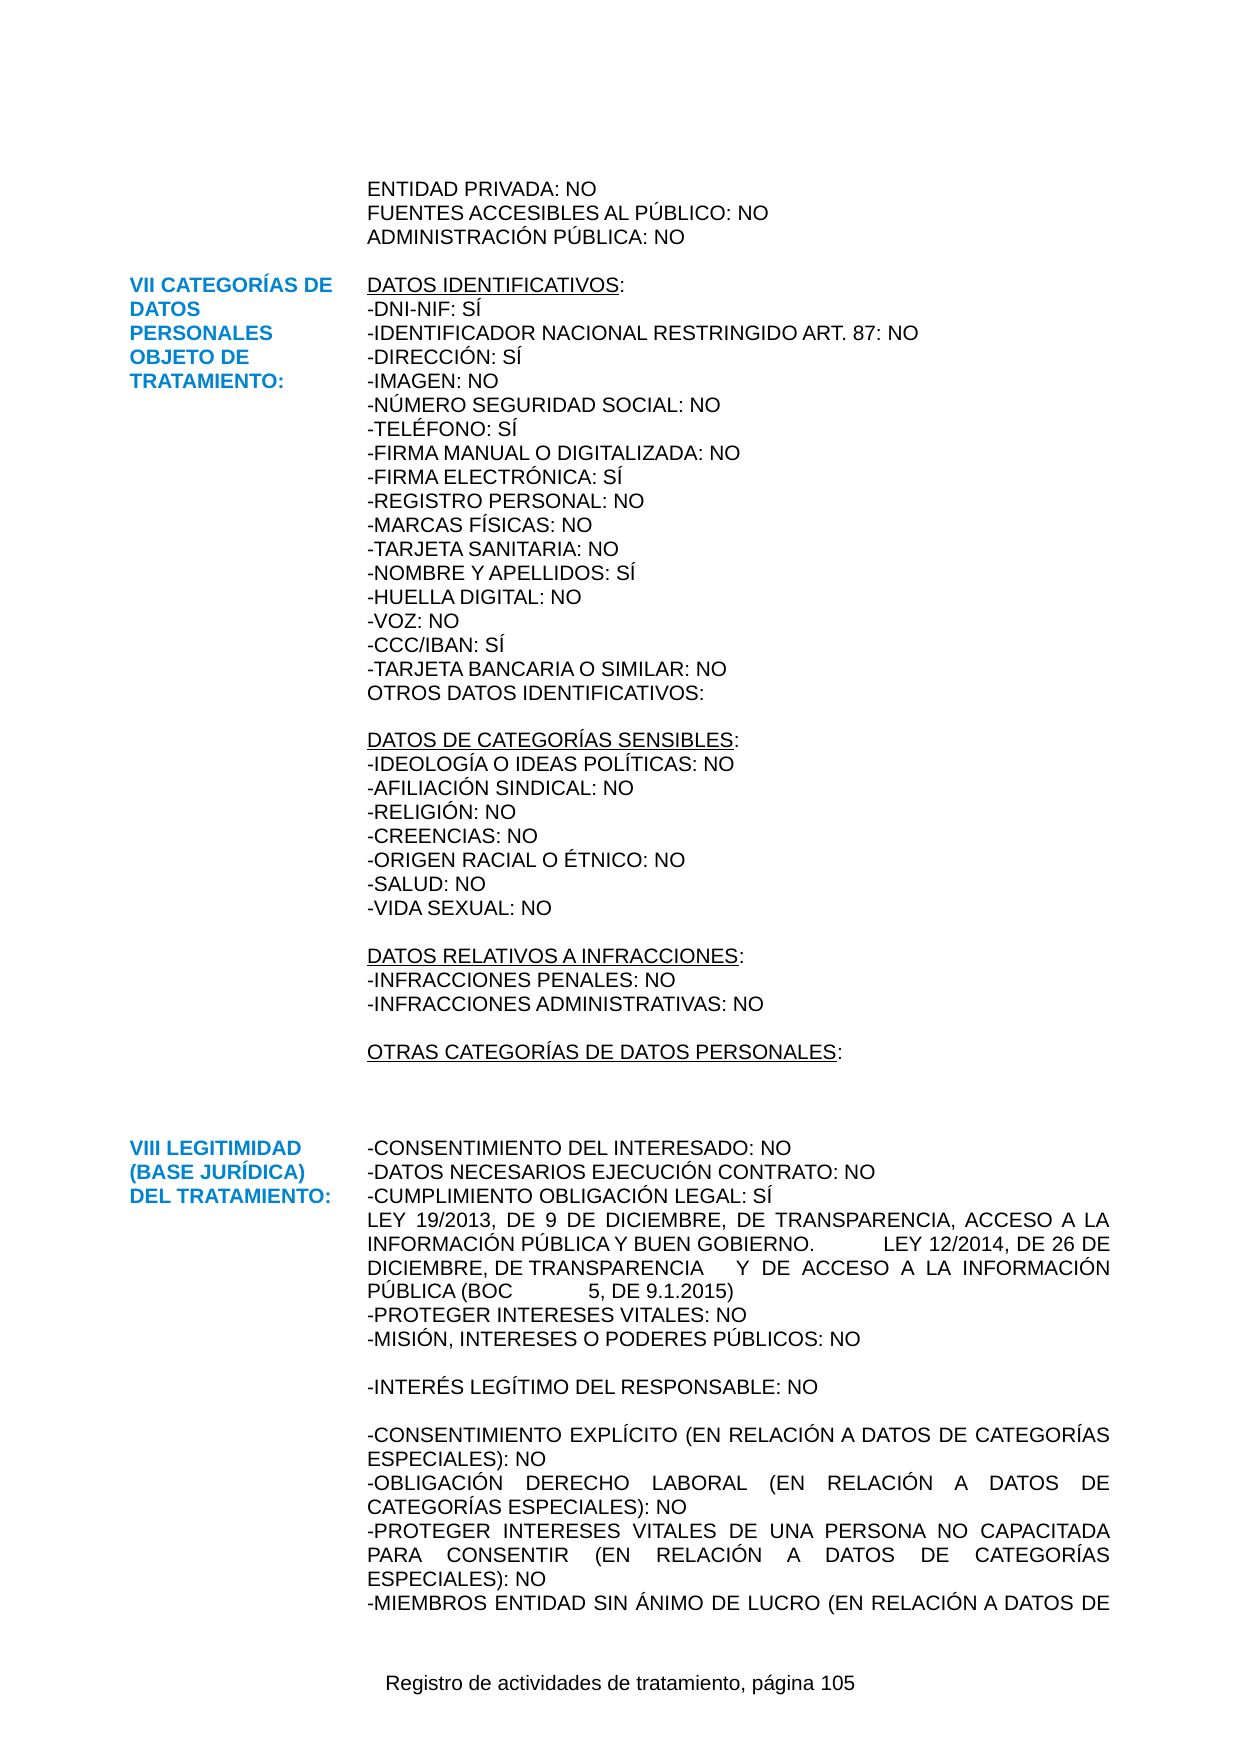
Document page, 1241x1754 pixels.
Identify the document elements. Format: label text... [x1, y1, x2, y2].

table_cell VIII LEGITIMIDAD (BASE JURÍDICA) DEL TRATAMIENTO: [118, 1136, 356, 1615]
table_cell DATOS IDENTIFICATIVOS: -DNI-NIF: SÍ -IDENTIFICADOR NACIONAL RESTRINGIDO ART. 87: NO -DIRECCIÓN: SÍ -IMAGEN: NO -NÚMERO SEGURIDAD SOCIAL: NO -TELÉFONO: SÍ -FIRMA MANUAL O DIGITALIZADA: NO -FIRMA ELECTRÓNICA: SÍ -REGISTRO PERSONAL: NO -MARCAS FÍSICAS: NO -TARJETA SANITARIA: NO -NOMBRE Y APELLIDOS: SÍ -HUELLA DIGITAL: NO -VOZ: NO -CCC/IBAN: SÍ -TARJETA BANCARIA O SIMILAR: NO OTROS DATOS IDENTIFICATIVOS: DATOS DE CATEGORÍAS SENSIBLES: -IDEOLOGÍA O IDEAS POLÍTICAS: NO -AFILIACIÓN SINDICAL: NO -RELIGIÓN: NO -CREENCIAS: NO -ORIGEN RACIAL O ÉTNICO: NO -SALUD: NO -VIDA SEXUAL: NO DATOS RELATIVOS A INFRACCIONES: -INFRACCIONES PENALES: NO -INFRACCIONES ADMINISTRATIVAS: NO OTRAS CATEGORÍAS DE DATOS PERSONALES: [356, 273, 1122, 1136]
table_cell ENTIDAD PRIVADA: NO FUENTES ACCESIBLES AL PÚBLICO: NO ADMINISTRACIÓN PÚBLICA: NO [356, 177, 1122, 273]
table_cell [118, 177, 356, 273]
table_cell -CONSENTIMIENTO DEL INTERESADO: NO -DATOS NECESARIOS EJECUCIÓN CONTRATO: NO -CUMPLIMIENTO OBLIGACIÓN LEGAL: SÍ LEY 19/2013, DE 9 DE DICIEMBRE, DE TRANSPARENCIA, ACCESO A LA INFORMACIÓN PÚBLICA Y BUEN GOBIERNO. LEY 12/2014, DE 26 DE DICIEMBRE, DE TRANSPARENCIA Y DE ACCESO A LA INFORMACIÓN PÚBLICA (BOC 5, DE 9.1.2015) -PROTEGER INTERESES VITALES: NO -MISIÓN, INTERESES O PODERES PÚBLICOS: NO -INTERÉS LEGÍTIMO DEL RESPONSABLE: NO -CONSENTIMIENTO EXPLÍCITO (EN RELACIÓN A DATOS DE CATEGORÍAS ESPECIALES): NO -OBLIGACIÓN DERECHO LABORAL (EN RELACIÓN A DATOS DE CATEGORÍAS ESPECIALES): NO -PROTEGER INTERESES VITALES DE UNA PERSONA NO CAPACITADA PARA CONSENTIR (EN RELACIÓN A DATOS DE CATEGORÍAS ESPECIALES): NO -MIEMBROS ENTIDAD SIN ÁNIMO DE LUCRO (EN RELACIÓN A DATOS DE [356, 1136, 1122, 1615]
table_cell VII CATEGORÍAS DE DATOS PERSONALES OBJETO DE TRATAMIENTO: [118, 273, 356, 1136]
